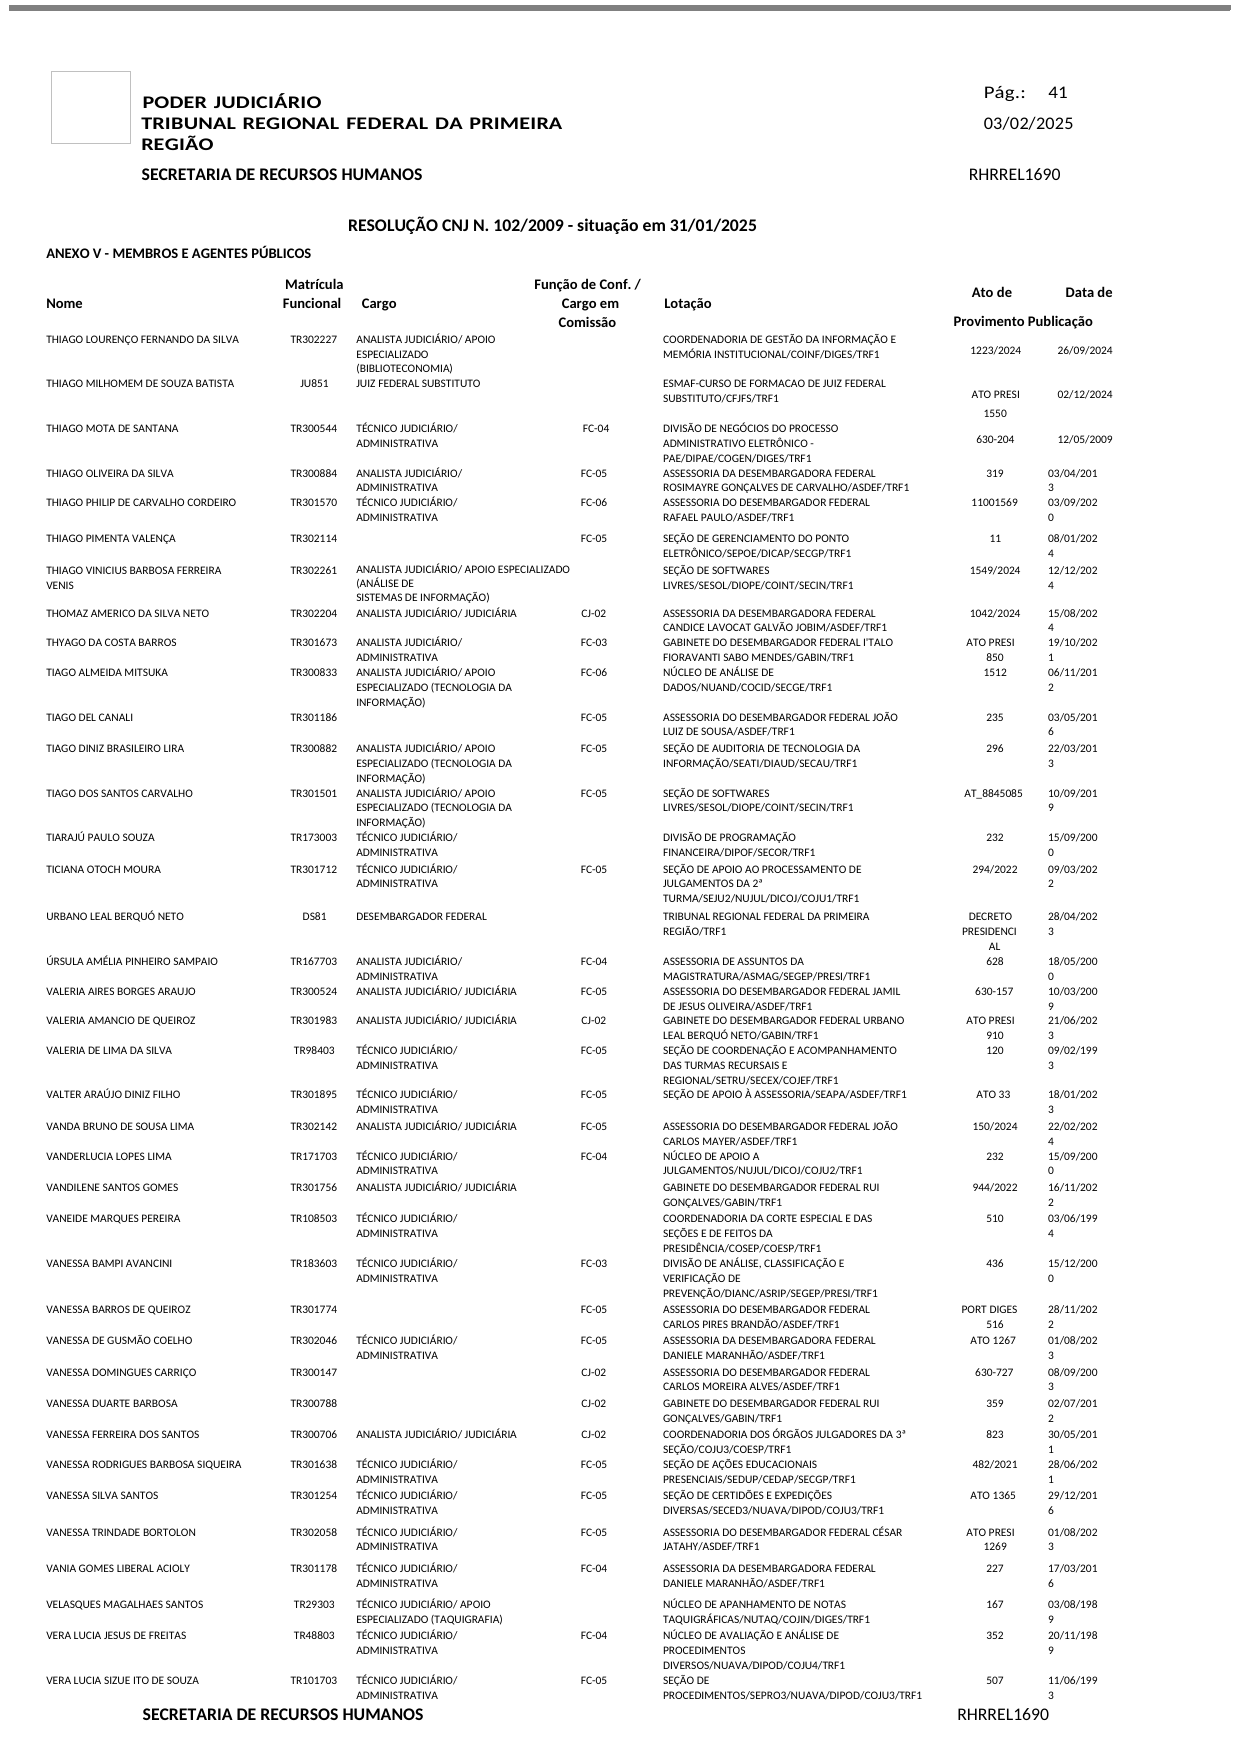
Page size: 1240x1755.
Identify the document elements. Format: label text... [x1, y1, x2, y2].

table_cell 823 [961, 1428, 1040, 1457]
table_cell 21/06/2023 [1040, 1014, 1103, 1043]
table_cell FC-05 [581, 786, 663, 830]
table_cell VANESSA BARROS DE QUEIROZ [46, 1302, 290, 1333]
table_cell Ato de Data de Provimento Publicação [953, 275, 1113, 332]
table_cell ATO PRESI 02/12/2024 1550 [953, 377, 1113, 421]
table_cell FC-05 [581, 1302, 663, 1333]
table_cell VANESSA RODRIGUES BARBOSA SIQUEIRA [46, 1458, 290, 1489]
table_cell Função de Conf. / Cargo em Comissão [534, 275, 663, 332]
table_cell TR301186 [290, 710, 356, 741]
table_cell TICIANA OTOCH MOURA [46, 862, 290, 909]
table_cell Lotação [663, 275, 953, 332]
table_cell VALERIA AMANCIO DE QUEIROZ [46, 1014, 290, 1043]
table_cell 150/2024 [961, 1119, 1040, 1149]
table_cell Cargo [356, 275, 534, 332]
table_cell 510 [961, 1211, 1040, 1256]
table_cell TR167703 [290, 954, 356, 984]
table_cell TÉCNICO JUDICIÁRIO/ ADMINISTRATIVA [356, 1088, 581, 1119]
table_cell TR302058 [290, 1525, 356, 1561]
table_cell 235 [961, 710, 1040, 741]
table_cell 08/01/2024 [1040, 532, 1103, 563]
table_cell TÉCNICO JUDICIÁRIO/ ADMINISTRATIVA [356, 1256, 581, 1302]
table_cell SEÇÃO DE AÇÕES EDUCACIONAIS PRESENCIAIS/SEDUP/CEDAP/SECGP/TRF1 [663, 1458, 961, 1489]
table_cell FC-05 [581, 1489, 663, 1525]
table_cell ANALISTA JUDICIÁRIO/ APOIO ESPECIALIZADO (TECNOLOGIA DA INFORMAÇÃO) [356, 741, 581, 786]
table_header 03/04/2013 [1040, 466, 1103, 496]
table_cell 232 [961, 830, 1040, 862]
table_header RHRREL1690 [942, 1703, 1101, 1751]
table_cell FC-04 [534, 421, 663, 466]
table_cell 227 [961, 1561, 1040, 1597]
table_cell 1223/2024 26/09/2024 [953, 332, 1113, 377]
table_cell ANALISTA JUDICIÁRIO/ JUDICIÁRIA [356, 984, 581, 1013]
table_cell SEÇÃO DE APOIO AO PROCESSAMENTO DE JULGAMENTOS DA 2ª TURMA/SEJU2/NUJUL/DICOJ/COJU1/TRF1 [663, 862, 961, 909]
table_cell 12/12/2024 [1040, 563, 1103, 606]
table_cell 03/05/2016 [1040, 710, 1103, 741]
table_cell TR300524 [290, 984, 356, 1013]
table_cell TR300544 [283, 421, 356, 466]
table_cell CJ-02 [581, 1014, 663, 1043]
table_cell FC-03 [581, 636, 663, 665]
table_cell DESEMBARGADOR FEDERAL [356, 910, 581, 954]
table_cell VANDA BRUNO DE SOUSA LIMA [46, 1119, 290, 1149]
table_cell TR173003 [290, 830, 356, 862]
table_cell SEÇÃO DE SOFTWARES LIVRES/SESOL/DIOPE/COINT/SECIN/TRF1 [663, 786, 961, 830]
table_cell FC-05 [581, 1673, 663, 1703]
table_cell TÉCNICO JUDICIÁRIO/ ADMINISTRATIVA [356, 1458, 581, 1489]
table_cell TR29303 [290, 1597, 356, 1628]
table_cell TR300788 [290, 1396, 356, 1428]
table_cell ATO PRESI 910 [961, 1014, 1040, 1043]
table_cell NÚCLEO DE AVALIAÇÃO E ANÁLISE DE PROCEDIMENTOS DIVERSOS/NUAVA/DIPOD/COJU4/TRF1 [663, 1629, 961, 1673]
table_cell 232 [961, 1149, 1040, 1180]
table_cell 22/03/2013 [1040, 741, 1103, 786]
table_cell THYAGO DA COSTA BARROS [46, 636, 290, 665]
table_cell ASSESSORIA DA DESEMBARGADORA FEDERAL DANIELE MARANHÃO/ASDEF/TRF1 [663, 1334, 961, 1365]
table_cell TR300706 [290, 1428, 356, 1457]
table_cell TR300833 [290, 665, 356, 710]
table_cell FC-05 [581, 710, 663, 741]
table_cell JUIZ FEDERAL SUBSTITUTO [356, 377, 534, 421]
table_cell VANESSA DUARTE BARBOSA [46, 1396, 290, 1428]
table_cell ANALISTA JUDICIÁRIO/ ADMINISTRATIVA [356, 954, 581, 984]
table_cell ANALISTA JUDICIÁRIO/ APOIO ESPECIALIZADO (TECNOLOGIA DA INFORMAÇÃO) [356, 786, 581, 830]
table_cell 09/03/2022 [1040, 862, 1103, 909]
table_cell [581, 1211, 663, 1256]
table_cell 30/05/2011 [1040, 1428, 1103, 1457]
table_cell 29/12/2016 [1040, 1489, 1103, 1525]
table_header SECRETARIA DE RECURSOS HUMANOS [46, 1703, 942, 1751]
table_cell NÚCLEO DE APANHAMENTO DE NOTAS TAQUIGRÁFICAS/NUTAQ/COJIN/DIGES/TRF1 [663, 1597, 961, 1628]
table_cell ÚRSULA AMÉLIA PINHEIRO SAMPAIO [46, 954, 290, 984]
table_cell GABINETE DO DESEMBARGADOR FEDERAL RUI GONÇALVES/GABIN/TRF1 [663, 1180, 961, 1211]
table_cell 03/08/1989 [1040, 1597, 1103, 1628]
table_cell 16/11/2022 [1040, 1180, 1103, 1211]
table_cell 19/10/2021 [1040, 636, 1103, 665]
table_cell TÉCNICO JUDICIÁRIO/ ADMINISTRATIVA [356, 862, 581, 909]
table_cell NÚCLEO DE ANÁLISE DE DADOS/NUAND/COCID/SECGE/TRF1 [663, 665, 961, 710]
table_cell TR301983 [290, 1014, 356, 1043]
table_cell TR48803 [290, 1629, 356, 1673]
table_cell 10/03/2009 [1040, 984, 1103, 1013]
table_cell 06/11/2012 [1040, 665, 1103, 710]
table_cell 294/2022 [961, 862, 1040, 909]
table_cell SEÇÃO DE GERENCIAMENTO DO PONTO ELETRÔNICO/SEPOE/DICAP/SECGP/TRF1 [663, 532, 961, 563]
table_cell THIAGO PIMENTA VALENÇA [46, 532, 290, 563]
table_cell [663, 244, 953, 275]
table_cell VELASQUES MAGALHAES SANTOS [46, 1597, 290, 1628]
table_cell CJ-02 [581, 1428, 663, 1457]
table_cell ESMAF-CURSO DE FORMACAO DE JUIZ FEDERAL SUBSTITUTO/CFJFS/TRF1 [663, 377, 953, 421]
table_cell TÉCNICO JUDICIÁRIO/ ADMINISTRATIVA [356, 1149, 581, 1180]
table_cell FC-05 [581, 1043, 663, 1088]
table_cell 11001569 [961, 496, 1040, 532]
table_cell 359 [961, 1396, 1040, 1428]
table_cell [534, 332, 663, 377]
table_cell 08/09/2003 [1040, 1365, 1103, 1396]
table_cell ASSESSORIA DO DESEMBARGADOR FEDERAL CARLOS MOREIRA ALVES/ASDEF/TRF1 [663, 1365, 961, 1396]
table_cell VERA LUCIA SIZUE ITO DE SOUZA [46, 1673, 290, 1703]
table_cell FC-05 [581, 984, 663, 1013]
table_cell FC-03 [581, 1256, 663, 1302]
table_cell TÉCNICO JUDICIÁRIO/ APOIO ESPECIALIZADO (TAQUIGRAFIA) [356, 1597, 581, 1628]
table_cell URBANO LEAL BERQUÓ NETO [46, 910, 290, 954]
table_cell 436 [961, 1256, 1040, 1302]
table_cell NÚCLEO DE APOIO A JULGAMENTOS/NUJUL/DICOJ/COJU2/TRF1 [663, 1149, 961, 1180]
table_cell PORT DIGES 516 [961, 1302, 1040, 1333]
table_cell 17/03/2016 [1040, 1561, 1103, 1597]
table_cell [581, 1597, 663, 1628]
table_cell TÉCNICO JUDICIÁRIO/ ADMINISTRATIVA [356, 1673, 581, 1703]
table_cell FC-05 [581, 1458, 663, 1489]
table_cell FC-06 [581, 665, 663, 710]
table_cell VALTER ARAÚJO DINIZ FILHO [46, 1088, 290, 1119]
table_cell 15/12/2000 [1040, 1256, 1103, 1302]
table_cell 482/2021 [961, 1458, 1040, 1489]
table_cell FC-04 [581, 1561, 663, 1597]
table_cell FC-06 [581, 496, 663, 532]
table_cell 01/08/2023 [1040, 1525, 1103, 1561]
table_cell ATO 33 [961, 1088, 1040, 1119]
table_cell FC-05 [581, 1088, 663, 1119]
table_cell FC-04 [581, 954, 663, 984]
table_cell VANESSA DE GUSMÃO COELHO [46, 1334, 290, 1365]
table_cell 120 [961, 1043, 1040, 1088]
table_cell TR301774 [290, 1302, 356, 1333]
table_cell 28/04/2023 [1040, 910, 1103, 954]
table_cell CJ-02 [581, 1365, 663, 1396]
table_cell TR301712 [290, 862, 356, 909]
table_cell TR108503 [290, 1211, 356, 1256]
table_cell ANALISTA JUDICIÁRIO/ JUDICIÁRIA [356, 1119, 581, 1149]
table_cell TR98403 [290, 1043, 356, 1088]
table_cell 296 [961, 741, 1040, 786]
table_cell TR183603 [290, 1256, 356, 1302]
table_cell 1042/2024 [961, 606, 1040, 636]
table_cell 03/09/2020 [1040, 496, 1103, 532]
table_cell 03/06/1994 [1040, 1211, 1103, 1256]
table_cell 28/06/2021 [1040, 1458, 1103, 1489]
table_header SECRETARIA DE RECURSOS HUMANOS RESOLUÇÃO CNJ N. 102/2009 - situação em 31/01/2025 [46, 163, 953, 244]
table_cell GABINETE DO DESEMBARGADOR FEDERAL URBANO LEAL BERQUÓ NETO/GABIN/TRF1 [663, 1014, 961, 1043]
table_cell [581, 910, 663, 954]
table_cell 11 [961, 532, 1040, 563]
table_cell 09/02/1993 [1040, 1043, 1103, 1088]
table_cell ASSESSORIA DO DESEMBARGADOR FEDERAL JAMIL DE JESUS OLIVEIRA/ASDEF/TRF1 [663, 984, 961, 1013]
table_cell CJ-02 [581, 1396, 663, 1428]
table_cell TÉCNICO JUDICIÁRIO/ ADMINISTRATIVA [356, 421, 534, 466]
table_cell TIARAJÚ PAULO SOUZA [46, 830, 290, 862]
table_cell ANALISTA JUDICIÁRIO/ ADMINISTRATIVA [356, 636, 581, 665]
table_cell VANEIDE MARQUES PEREIRA [46, 1211, 290, 1256]
table_cell SEÇÃO DE CERTIDÕES E EXPEDIÇÕES DIVERSAS/SECED3/NUAVA/DIPOD/COJU3/TRF1 [663, 1489, 961, 1525]
table_cell ANALISTA JUDICIÁRIO/ APOIO ESPECIALIZADO (BIBLIOTECONOMIA) [356, 332, 534, 377]
table_cell FC-04 [581, 1629, 663, 1673]
table_cell 15/09/2000 [1040, 1149, 1103, 1180]
table_cell FC-05 [581, 1525, 663, 1561]
table_cell TR301756 [290, 1180, 356, 1211]
table_cell VALERIA AIRES BORGES ARAUJO [46, 984, 290, 1013]
table_cell TIAGO DOS SANTOS CARVALHO [46, 786, 290, 830]
table_cell ASSESSORIA DO DESEMBARGADOR FEDERAL CÉSAR JATAHY/ASDEF/TRF1 [663, 1525, 961, 1561]
table_cell TÉCNICO JUDICIÁRIO/ ADMINISTRATIVA [356, 496, 581, 532]
table_cell 22/02/2024 [1040, 1119, 1103, 1149]
table_cell ASSESSORIA DO DESEMBARGADOR FEDERAL JOÃO CARLOS MAYER/ASDEF/TRF1 [663, 1119, 961, 1149]
table_cell FC-05 [581, 1334, 663, 1365]
table_cell DS81 [290, 910, 356, 954]
table_cell [356, 1302, 581, 1333]
table_cell THOMAZ AMERICO DA SILVA NETO [46, 606, 290, 636]
table_cell ANALISTA JUDICIÁRIO/ JUDICIÁRIA [356, 1180, 581, 1211]
table_cell 18/01/2023 [1040, 1088, 1103, 1119]
table_cell [356, 1396, 581, 1428]
table_header ANALISTA JUDICIÁRIO/ ADMINISTRATIVA [356, 466, 581, 496]
table_cell TIAGO ALMEIDA MITSUKA [46, 665, 290, 710]
table_cell Matrícula Funcional [283, 275, 356, 332]
table_cell TRIBUNAL REGIONAL FEDERAL DA PRIMEIRA REGIÃO/TRF1 [663, 910, 961, 954]
table_cell 15/08/2024 [1040, 606, 1103, 636]
table_cell ANALISTA JUDICIÁRIO/ APOIO ESPECIALIZADO (TECNOLOGIA DA INFORMAÇÃO) [356, 665, 581, 710]
table_cell [581, 1180, 663, 1211]
table_cell TÉCNICO JUDICIÁRIO/ ADMINISTRATIVA [356, 830, 581, 862]
table_cell VANESSA SILVA SANTOS [46, 1489, 290, 1525]
table_cell ATO PRESI 850 [961, 636, 1040, 665]
table_cell TR171703 [290, 1149, 356, 1180]
table_cell TR302142 [290, 1119, 356, 1149]
table_cell [356, 532, 581, 563]
table_cell JU851 [283, 377, 356, 421]
table_cell 630-157 [961, 984, 1040, 1013]
table_cell [581, 830, 663, 862]
table_cell THIAGO VINICIUS BARBOSA FERREIRA VENIS [46, 563, 290, 606]
table_cell TÉCNICO JUDICIÁRIO/ ADMINISTRATIVA [356, 1043, 581, 1088]
table_cell VANESSA DOMINGUES CARRIÇO [46, 1365, 290, 1396]
table_cell TR301673 [290, 636, 356, 665]
table_cell 18/05/2000 [1040, 954, 1103, 984]
table_cell TR302204 [290, 606, 356, 636]
table_cell DIVISÃO DE PROGRAMAÇÃO FINANCEIRA/DIPOF/SECOR/TRF1 [663, 830, 961, 862]
table_cell FC-05 [581, 1119, 663, 1149]
table_cell SEÇÃO DE AUDITORIA DE TECNOLOGIA DA INFORMAÇÃO/SEATI/DIAUD/SECAU/TRF1 [663, 741, 961, 786]
table_cell VERA LUCIA JESUS DE FREITAS [46, 1629, 290, 1673]
table_cell SEÇÃO DE SOFTWARES LIVRES/SESOL/DIOPE/COINT/SECIN/TRF1 [663, 563, 961, 606]
table_cell VANESSA FERREIRA DOS SANTOS [46, 1428, 290, 1457]
table_cell AT_8845085 [961, 786, 1040, 830]
table_header RHRREL1690 [953, 163, 1113, 275]
table_cell COORDENADORIA DOS ÓRGÃOS JULGADORES DA 3ª SEÇÃO/COJU3/COESP/TRF1 [663, 1428, 961, 1457]
table_cell TR301895 [290, 1088, 356, 1119]
table_header ASSESSORIA DA DESEMBARGADORA FEDERAL ROSIMAYRE GONÇALVES DE CARVALHO/ASDEF/TRF1 [663, 466, 961, 496]
table_cell TR302114 [290, 532, 356, 563]
table_cell 630-204 12/05/2009 [953, 421, 1113, 466]
table_cell 507 [961, 1673, 1040, 1703]
table_cell Nome [46, 275, 283, 332]
table_cell 11/06/1993 [1040, 1673, 1103, 1703]
table_cell DECRETO PRESIDENCI AL [961, 910, 1040, 954]
table_cell [581, 563, 663, 606]
table_cell COORDENADORIA DE GESTÃO DA INFORMAÇÃO E MEMÓRIA INSTITUCIONAL/COINF/DIGES/TRF1 [663, 332, 953, 377]
table_cell 20/11/1989 [1040, 1629, 1103, 1673]
table_cell TÉCNICO JUDICIÁRIO/ ADMINISTRATIVA [356, 1211, 581, 1256]
table_cell ASSESSORIA DO DESEMBARGADOR FEDERAL CARLOS PIRES BRANDÃO/ASDEF/TRF1 [663, 1302, 961, 1333]
table_cell ANALISTA JUDICIÁRIO/ APOIO ESPECIALIZADO (ANÁLISE DE SISTEMAS DE INFORMAÇÃO) [356, 563, 581, 606]
table_cell TIAGO DEL CANALI [46, 710, 290, 741]
table_cell VALERIA DE LIMA DA SILVA [46, 1043, 290, 1088]
table_cell FC-05 [581, 862, 663, 909]
table_cell 944/2022 [961, 1180, 1040, 1211]
table_cell VANESSA TRINDADE BORTOLON [46, 1525, 290, 1561]
table_cell 15/09/2000 [1040, 830, 1103, 862]
table_cell ASSESSORIA DE ASSUNTOS DA MAGISTRATURA/ASMAG/SEGEP/PRESI/TRF1 [663, 954, 961, 984]
table_cell ATO PRESI 1269 [961, 1525, 1040, 1561]
table_cell VANIA GOMES LIBERAL ACIOLY [46, 1561, 290, 1597]
table_cell 02/07/2012 [1040, 1396, 1103, 1428]
table_cell TR302227 [283, 332, 356, 377]
table_cell TR301638 [290, 1458, 356, 1489]
table_cell [534, 244, 663, 275]
table_cell ASSESSORIA DO DESEMBARGADOR FEDERAL JOÃO LUIZ DE SOUSA/ASDEF/TRF1 [663, 710, 961, 741]
table_header TR300884 [290, 466, 356, 496]
table_cell VANDERLUCIA LOPES LIMA [46, 1149, 290, 1180]
table_cell ASSESSORIA DA DESEMBARGADORA FEDERAL DANIELE MARANHÃO/ASDEF/TRF1 [663, 1561, 961, 1597]
table_cell TIAGO DINIZ BRASILEIRO LIRA [46, 741, 290, 786]
table_cell FC-05 [581, 741, 663, 786]
table_cell ASSESSORIA DO DESEMBARGADOR FEDERAL RAFAEL PAULO/ASDEF/TRF1 [663, 496, 961, 532]
table_cell 1549/2024 [961, 563, 1040, 606]
table_cell 10/09/2019 [1040, 786, 1103, 830]
table_cell TR302046 [290, 1334, 356, 1365]
table_cell TR301570 [290, 496, 356, 532]
table_cell ANALISTA JUDICIÁRIO/ JUDICIÁRIA [356, 606, 581, 636]
table_cell THIAGO MILHOMEM DE SOUZA BATISTA [46, 377, 283, 421]
table_cell TÉCNICO JUDICIÁRIO/ ADMINISTRATIVA [356, 1489, 581, 1525]
table_cell TR300882 [290, 741, 356, 786]
table_cell TR101703 [290, 1673, 356, 1703]
table_cell 1512 [961, 665, 1040, 710]
table_cell 352 [961, 1629, 1040, 1673]
table_cell [356, 1365, 581, 1396]
table_cell 167 [961, 1597, 1040, 1628]
table_cell [534, 377, 663, 421]
table_cell SEÇÃO DE APOIO À ASSESSORIA/SEAPA/ASDEF/TRF1 [663, 1088, 961, 1119]
table_cell 01/08/2023 [1040, 1334, 1103, 1365]
table_header FC-05 [581, 466, 663, 496]
table_cell DIVISÃO DE ANÁLISE, CLASSIFICAÇÃO E VERIFICAÇÃO DE PREVENÇÃO/DIANC/ASRIP/SEGEP/PRESI/TRF1 [663, 1256, 961, 1302]
table_cell THIAGO LOURENÇO FERNANDO DA SILVA [46, 332, 283, 377]
table_cell ANALISTA JUDICIÁRIO/ JUDICIÁRIA [356, 1014, 581, 1043]
table_cell TÉCNICO JUDICIÁRIO/ ADMINISTRATIVA [356, 1561, 581, 1597]
table_cell GABINETE DO DESEMBARGADOR FEDERAL I'TALO FIORAVANTI SABO MENDES/GABIN/TRF1 [663, 636, 961, 665]
table_header THIAGO OLIVEIRA DA SILVA [46, 466, 290, 496]
table_cell TR302261 [290, 563, 356, 606]
table_cell ATO 1365 [961, 1489, 1040, 1525]
table_cell FC-05 [581, 532, 663, 563]
table_cell 628 [961, 954, 1040, 984]
table_cell [356, 710, 581, 741]
table_cell VANESSA BAMPI AVANCINI [46, 1256, 290, 1302]
table_cell TR301254 [290, 1489, 356, 1525]
table_cell 28/11/2022 [1040, 1302, 1103, 1333]
table_cell TÉCNICO JUDICIÁRIO/ ADMINISTRATIVA [356, 1334, 581, 1365]
table_cell TR301178 [290, 1561, 356, 1597]
table_cell TR301501 [290, 786, 356, 830]
table_cell THIAGO PHILIP DE CARVALHO CORDEIRO [46, 496, 290, 532]
table_cell TÉCNICO JUDICIÁRIO/ ADMINISTRATIVA [356, 1629, 581, 1673]
table_cell THIAGO MOTA DE SANTANA [46, 421, 283, 466]
table_cell TR300147 [290, 1365, 356, 1396]
table_cell SEÇÃO DE PROCEDIMENTOS/SEPRO3/NUAVA/DIPOD/COJU3/TRF1 [663, 1673, 961, 1703]
table_cell FC-04 [581, 1149, 663, 1180]
table_cell COORDENADORIA DA CORTE ESPECIAL E DAS SEÇÕES E DE FEITOS DA PRESIDÊNCIA/COSEP/COESP/TRF1 [663, 1211, 961, 1256]
table_cell ATO 1267 [961, 1334, 1040, 1365]
table_cell TÉCNICO JUDICIÁRIO/ ADMINISTRATIVA [356, 1525, 581, 1561]
table_header 319 [961, 466, 1040, 496]
table_cell GABINETE DO DESEMBARGADOR FEDERAL RUI GONÇALVES/GABIN/TRF1 [663, 1396, 961, 1428]
table_cell 630-727 [961, 1365, 1040, 1396]
table_cell ASSESSORIA DA DESEMBARGADORA FEDERAL CANDICE LAVOCAT GALVÃO JOBIM/ASDEF/TRF1 [663, 606, 961, 636]
table_cell VANDILENE SANTOS GOMES [46, 1180, 290, 1211]
table_cell DIVISÃO DE NEGÓCIOS DO PROCESSO ADMINISTRATIVO ELETRÔNICO - PAE/DIPAE/COGEN/DIGES/TRF1 [663, 421, 953, 466]
table_cell CJ-02 [581, 606, 663, 636]
table_cell SEÇÃO DE COORDENAÇÃO E ACOMPANHAMENTO DAS TURMAS RECURSAIS E REGIONAL/SETRU/SECEX/COJEF/TRF1 [663, 1043, 961, 1088]
table_cell ANEXO V - MEMBROS E AGENTES PÚBLICOS [46, 244, 534, 275]
table_cell ANALISTA JUDICIÁRIO/ JUDICIÁRIA [356, 1428, 581, 1457]
